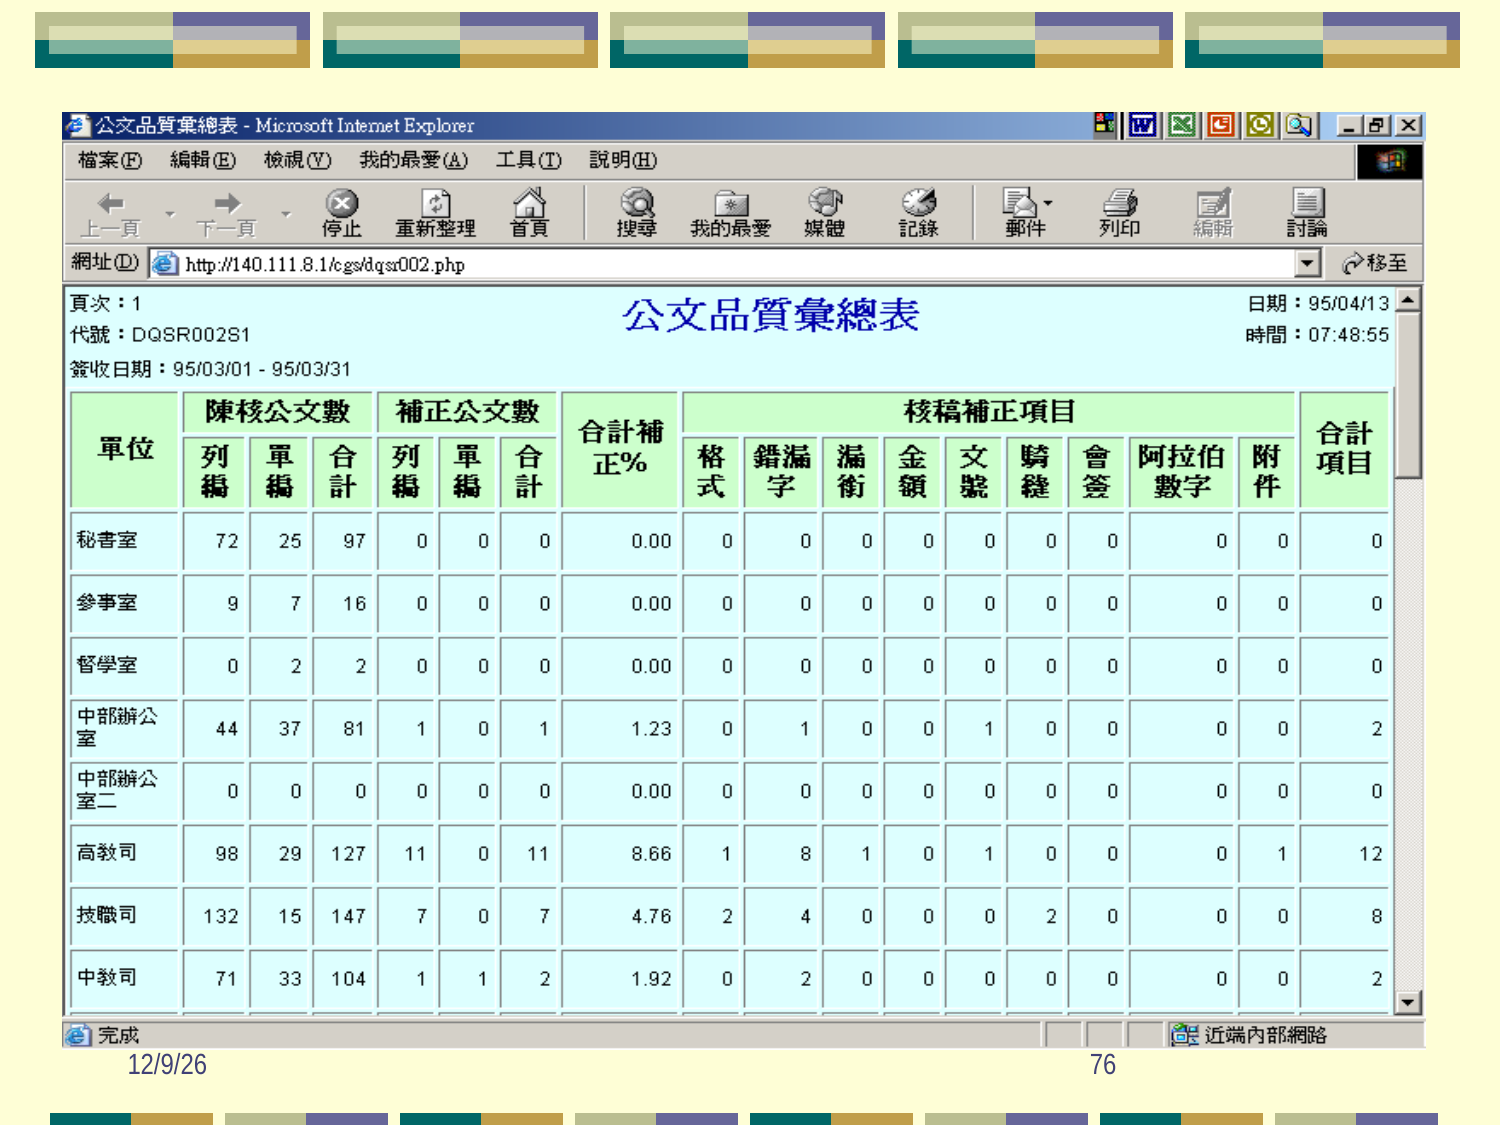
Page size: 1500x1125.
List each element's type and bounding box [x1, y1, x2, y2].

text_box [1012, 50, 1463, 150]
picture [62, 112, 1426, 1051]
text_box [112, 1051, 426, 1088]
text_box [1074, 1051, 1388, 1088]
